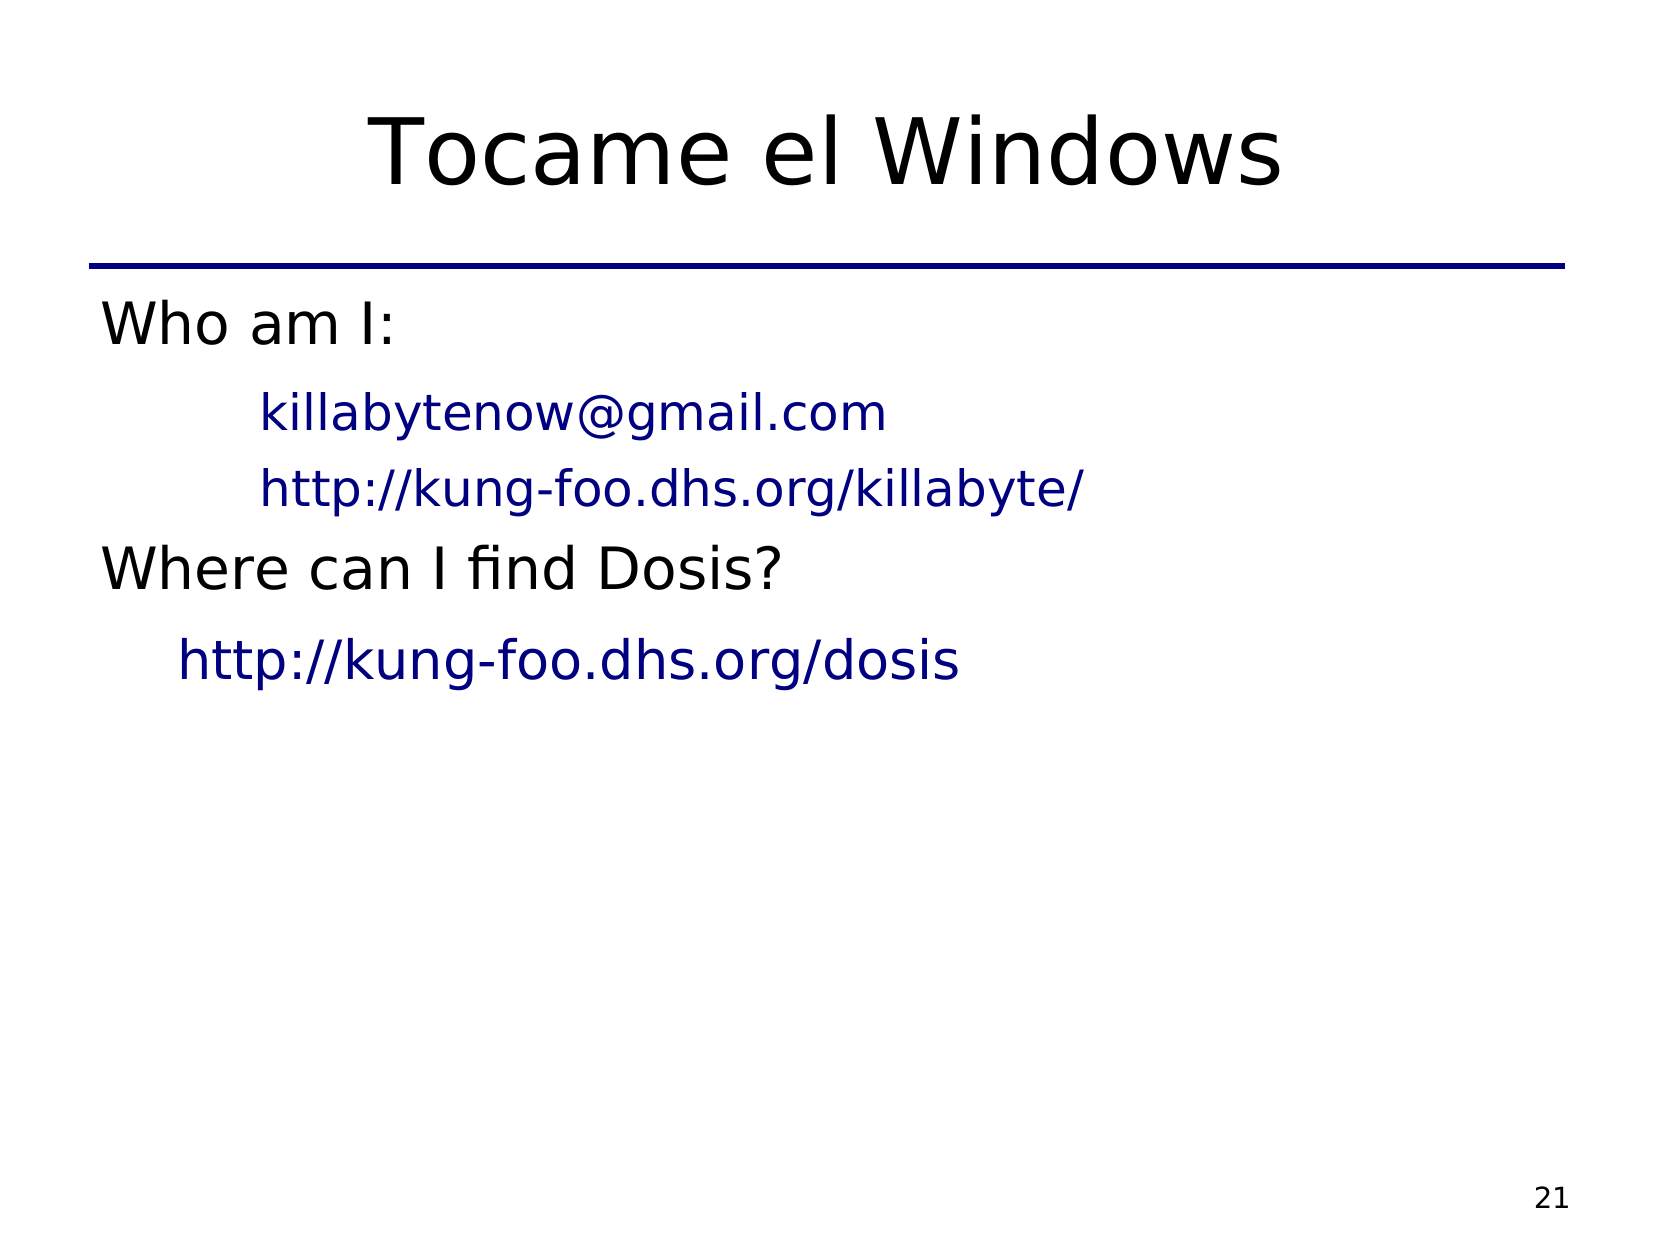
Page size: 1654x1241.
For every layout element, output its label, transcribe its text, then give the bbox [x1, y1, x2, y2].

list Who am I: killabytenow@gmail.com http://kung-foo.dhs.org/killabyte/ Where can I find Dosis? http://kung-foo.dhs.org/dosis [82, 290, 1571, 1094]
title Tocame el Windows [82, 49, 1571, 257]
